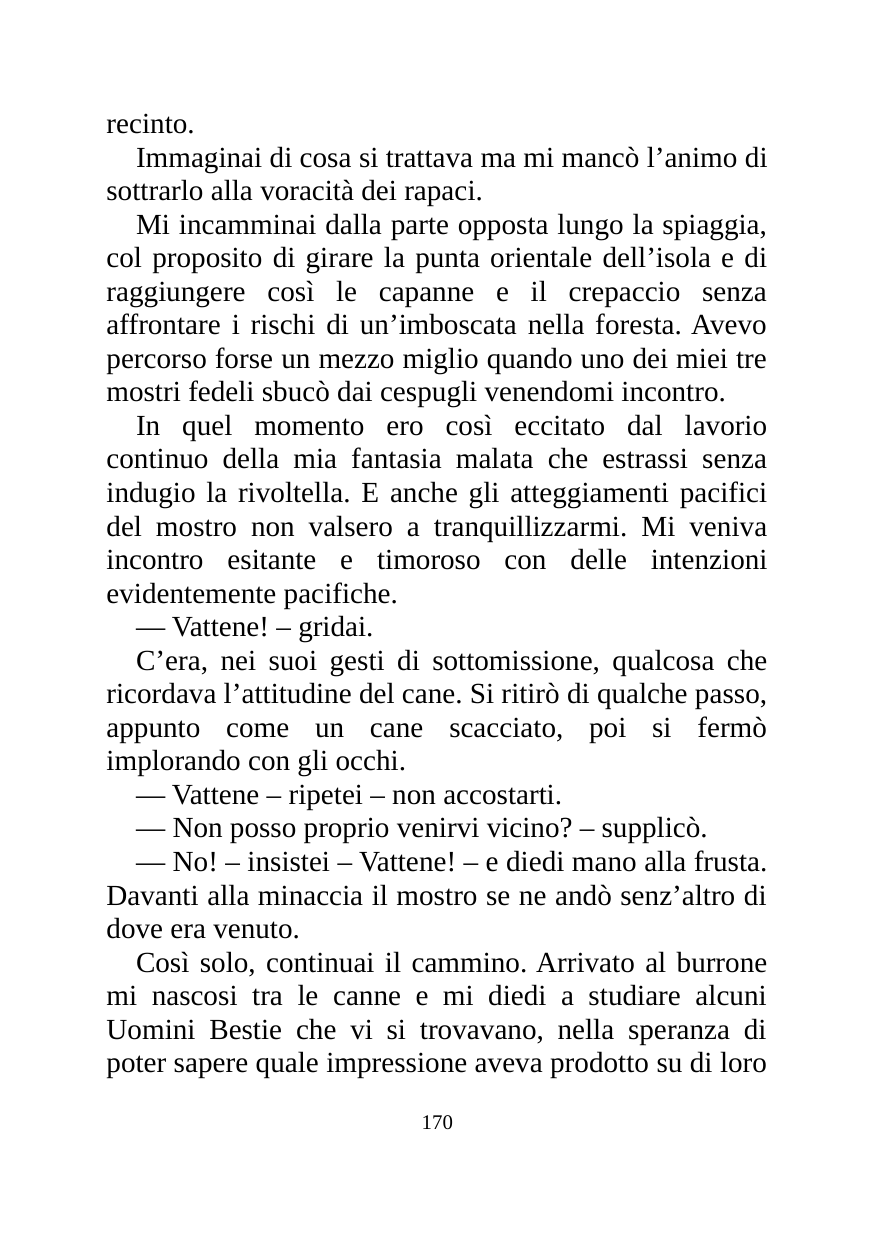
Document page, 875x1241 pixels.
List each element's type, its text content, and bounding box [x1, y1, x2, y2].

text — Non posso proprio venirvi vicino? – supplicò. [106, 811, 768, 844]
text recinto. [106, 106, 768, 140]
text — No! – insistei – Vattene! – e diedi mano alla frusta. Davanti alla minaccia il mostro se ne andò senz’altro di dove era venuto. [106, 844, 768, 945]
text In quel momento ero così eccitato dal lavorio continuo della mia fantasia malata che estrassi senza indugio la rivoltella. E anche gli atteggiamenti pacifici del mostro non valsero a tranquillizzarmi. Mi veniva incontro esitante e timoroso con delle intenzioni evidentemente pacifiche. [106, 408, 768, 609]
text Mi incamminai dalla parte opposta lungo la spiaggia, col proposito di girare la punta orientale dell’isola e di raggiungere così le capanne e il crepaccio senza affrontare i rischi di un’imboscata nella foresta. Avevo percorso forse un mezzo miglio quando uno dei miei tre mostri fedeli sbucò dai cespugli venendomi incontro. [106, 207, 768, 408]
text — Vattene – ripetei – non accostarti. [106, 777, 768, 811]
text — Vattene! – gridai. [106, 609, 768, 643]
text C’era, nei suoi gesti di sottomissione, qualcosa che ricordava l’attitudine del cane. Si ritirò di qualche passo, appunto come un cane scacciato, poi si fermò implorando con gli occhi. [106, 643, 768, 777]
text Così solo, continuai il cammino. Arrivato al burrone mi nascosi tra le canne e mi diedi a studiare alcuni Uomini Bestie che vi si trovavano, nella speranza di poter sapere quale impressione aveva prodotto su di loro [106, 945, 768, 1079]
text Immaginai di cosa si trattava ma mi mancò l’animo di sottrarlo alla voracità dei rapaci. [106, 140, 768, 207]
